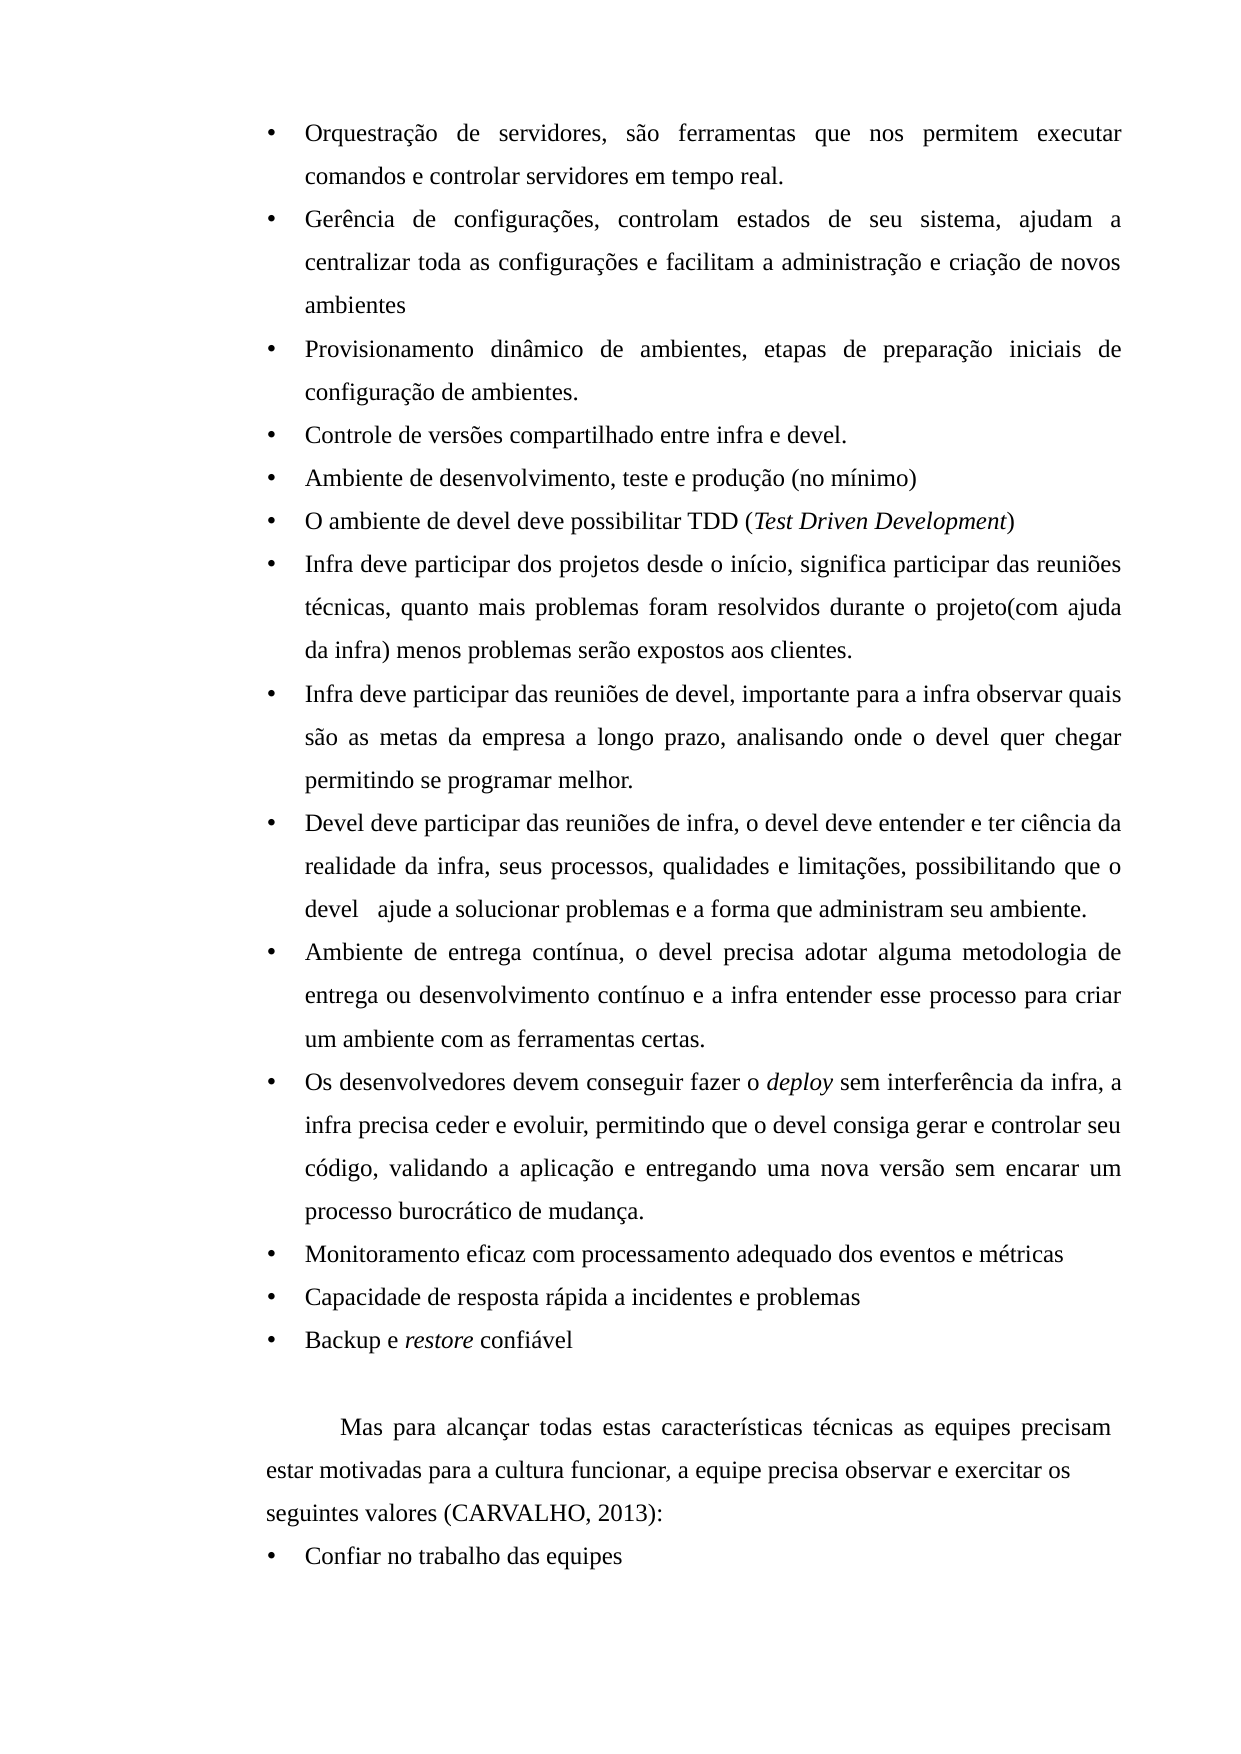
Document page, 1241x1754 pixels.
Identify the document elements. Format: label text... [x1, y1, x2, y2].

list Capacidade de resposta rápida a incidentes e problemas [267, 1282, 1122, 1311]
text Mas para alcançar todas estas características técnicas as equipes precisam estar motivadas para a cultura funcionar, a equipe precisa observar e exercitar os seguintes valores (CARVALHO, 2013): [118, 1412, 1122, 1527]
list Infra deve participar dos projetos desde o início, significa participar das reuniões técnicas, quanto mais problemas foram resolvidos durante o projeto(com ajuda da infra) menos problemas serão expostos aos clientes. [267, 549, 1122, 664]
list Gerência de configurações, controlam estados de seu sistema, ajudam a centralizar toda as configurações e facilitam a administração e criação de novos ambientes [267, 204, 1122, 319]
list Backup e restore confiável [267, 1326, 1122, 1354]
list Ambiente de desenvolvimento, teste e produção (no mínimo) [267, 463, 1122, 492]
list Confiar no trabalho das equipes [267, 1541, 1122, 1570]
list Provisionamento dinâmico de ambientes, etapas de preparação iniciais de configuração de ambientes. [267, 334, 1122, 406]
list Orquestração de servidores, são ferramentas que nos permitem executar comandos e controlar servidores em tempo real. [267, 118, 1122, 190]
list O ambiente de devel deve possibilitar TDD (Test Driven Development) [267, 506, 1122, 535]
list Os desenvolvedores devem conseguir fazer o deploy sem interferência da infra, a infra precisa ceder e evoluir, permitindo que o devel consiga gerar e controlar seu código, validando a aplicação e entregando uma nova versão sem encarar um processo burocrático de mudança. [267, 1067, 1122, 1225]
list Controle de versões compartilhado entre infra e devel. [267, 420, 1122, 449]
list Devel deve participar das reuniões de infra, o devel deve entender e ter ciência da realidade da infra, seus processos, qualidades e limitações, possibilitando que o devel ajude a solucionar problemas e a forma que administram seu ambiente. [267, 808, 1122, 923]
list Monitoramento eficaz com processamento adequado dos eventos e métricas [267, 1239, 1122, 1268]
list Ambiente de entrega contínua, o devel precisa adotar alguma metodologia de entrega ou desenvolvimento contínuo e a infra entender esse processo para criar um ambiente com as ferramentas certas. [267, 937, 1122, 1052]
list Infra deve participar das reuniões de devel, importante para a infra observar quais são as metas da empresa a longo prazo, analisando onde o devel quer chegar permitindo se programar melhor. [267, 679, 1122, 794]
